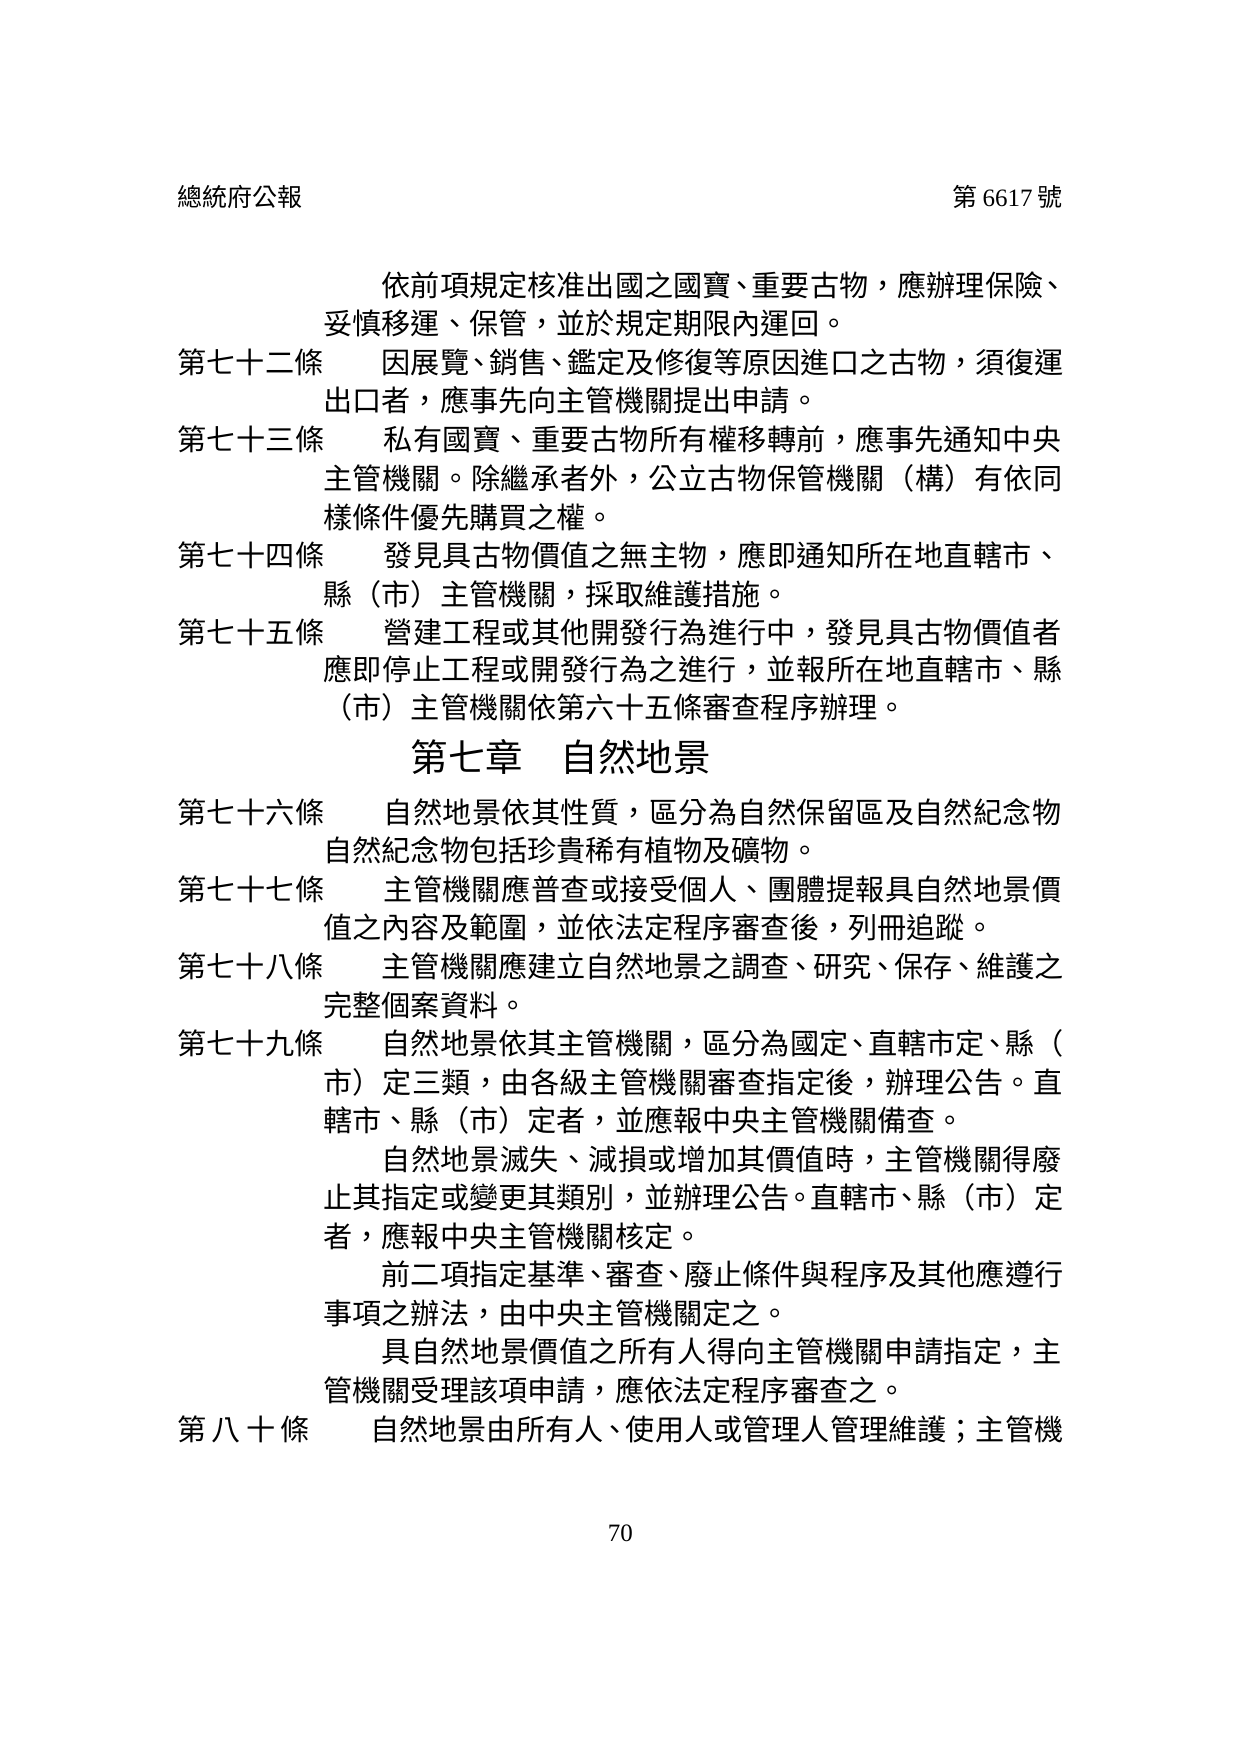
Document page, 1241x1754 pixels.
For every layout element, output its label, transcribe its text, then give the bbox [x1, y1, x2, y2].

text 第七十三條 私有國寶、重要古物所有權移轉前，應事先通知中央主管機關。除繼承者外，公立古物保管機關（構）有依同樣條件優先購買之權。 [177, 419, 1063, 536]
text 自然地景滅失、減損或增加其價值時，主管機關得廢止其指定或變更其類別，並辦理公告。直轄市、縣（市）定者，應報中央主管機關核定。 [323, 1139, 1063, 1255]
text 第七章 自然地景 [411, 738, 1063, 780]
text 前二項指定基準、審查、廢止條件與程序及其他應遵行事項之辦法，由中央主管機關定之。 [323, 1255, 1063, 1332]
text 第八十條 自然地景由所有人、使用人或管理人管理維護；主管機 [177, 1409, 1063, 1448]
text 第七十二條 因展覽、銷售、鑑定及修復等原因進口之古物，須復運出口者，應事先向主管機關提出申請。 [177, 342, 1063, 419]
text 第七十五條 營建工程或其他開發行為進行中，發見具古物價值者，應即停止工程或開發行為之進行，並報所在地直轄市、縣（市）主管機關依第六十五條審查程序辦理。 [177, 613, 1063, 726]
text 第七十八條 主管機關應建立自然地景之調查、研究、保存、維護之完整個案資料。 [177, 947, 1063, 1024]
text 依前項規定核准出國之國寶、重要古物，應辦理保險、妥慎移運、保管，並於規定期限內運回。 [323, 266, 1063, 342]
text 具自然地景價值之所有人得向主管機關申請指定，主管機關受理該項申請，應依法定程序審查之。 [323, 1332, 1063, 1409]
text 第七十四條 發見具古物價值之無主物，應即通知所在地直轄市、縣（市）主管機關，採取維護措施。 [177, 536, 1063, 613]
text 第七十九條 自然地景依其主管機關，區分為國定、直轄市定、縣（市）定三類，由各級主管機關審查指定後，辦理公告。直轄市、縣（市）定者，並應報中央主管機關備查。 [177, 1024, 1063, 1139]
text 第七十六條 自然地景依其性質，區分為自然保留區及自然紀念物；自然紀念物包括珍貴稀有植物及礦物。 [177, 792, 1063, 869]
text 第七十七條 主管機關應普查或接受個人、團體提報具自然地景價值之內容及範圍，並依法定程序審查後，列冊追蹤。 [177, 869, 1063, 947]
